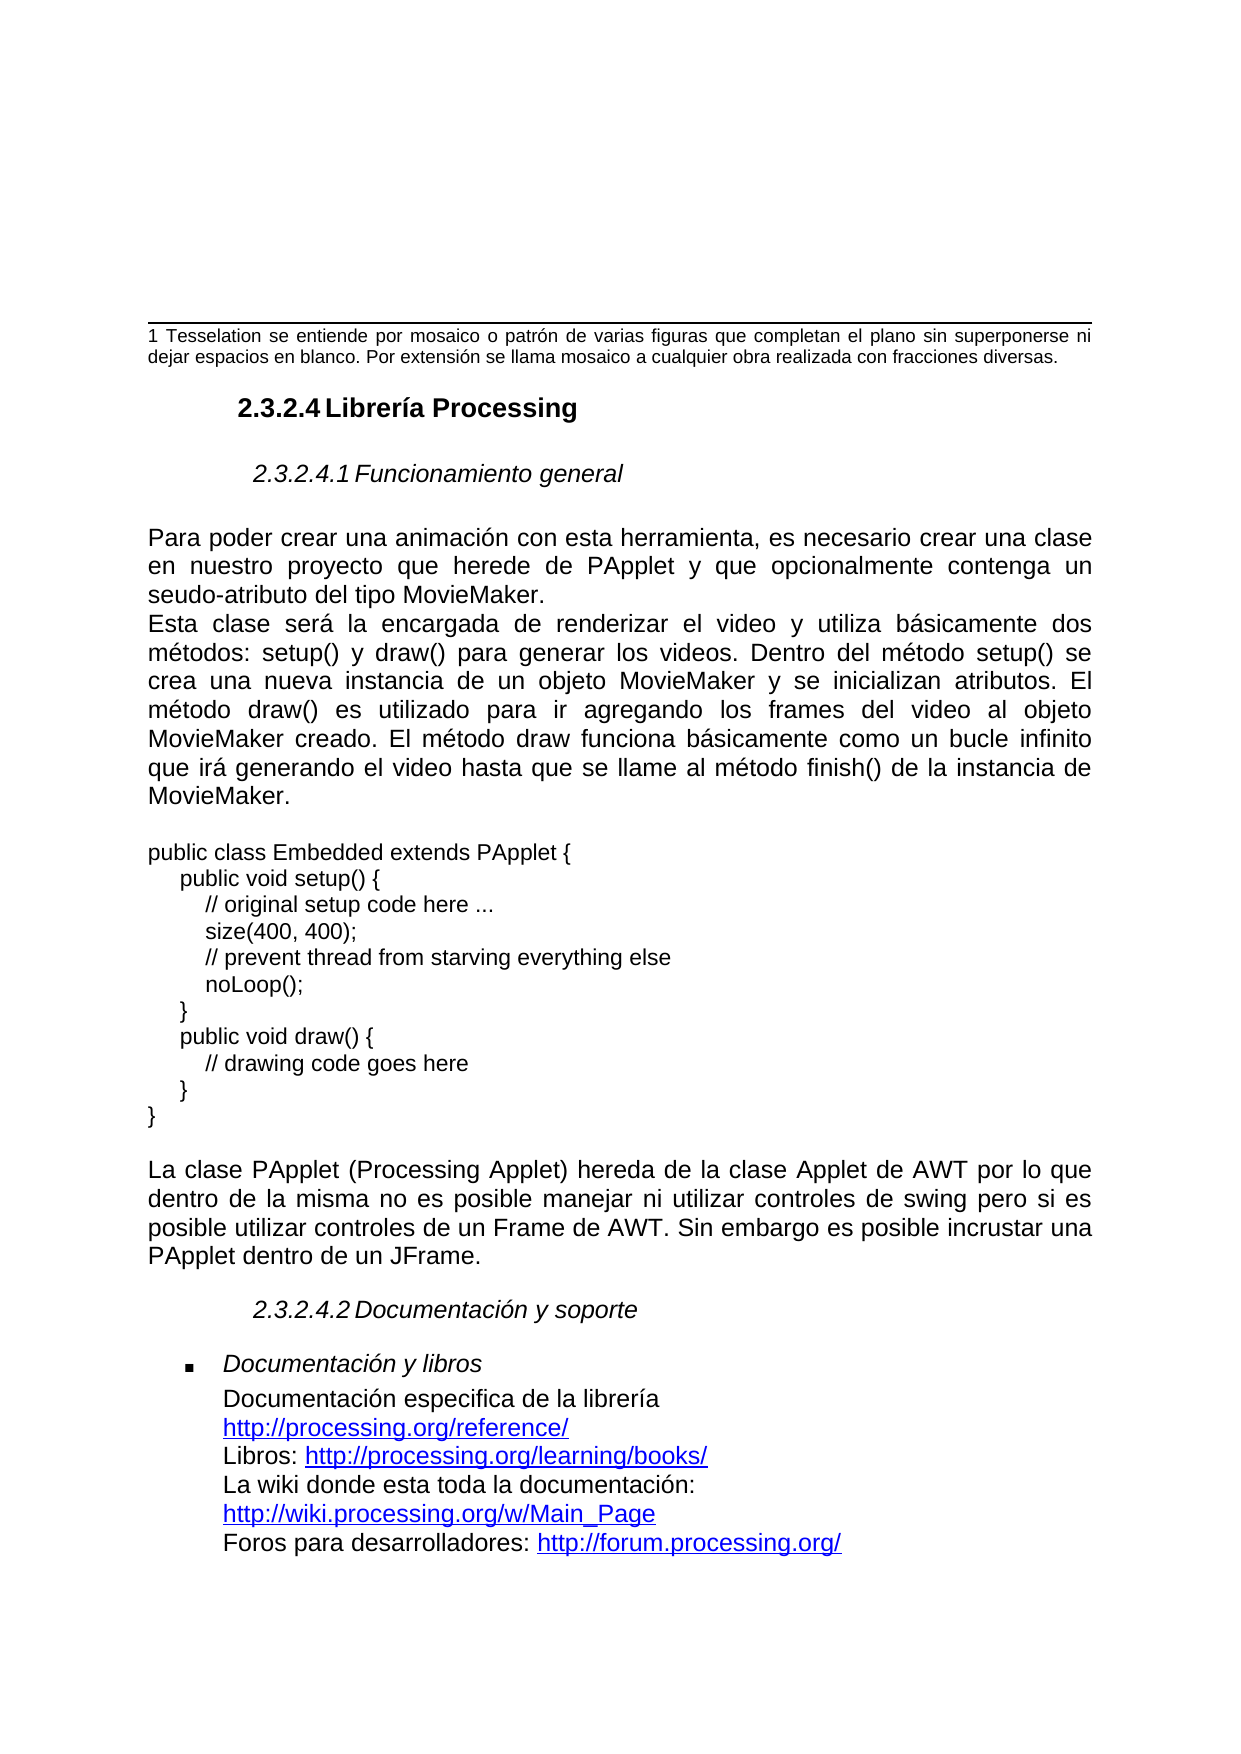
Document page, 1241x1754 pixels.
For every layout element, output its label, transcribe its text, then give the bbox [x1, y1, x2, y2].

text La clase PApplet (Processing Applet) hereda de la clase Applet de AWT por lo que dentro de la misma no es posible manejar ni utilizar controles de swing pero si es posible utilizar controles de un Frame de AWT. Sin embargo es posible incrustar una PApplet dentro de un JFrame. [148, 1155, 1092, 1270]
text size(400, 400); [148, 918, 1092, 944]
text 1 Tesselation se entiende por mosaico o patrón de varias figuras que completan el plano sin superponerse ni dejar espacios en blanco. Por extensión se llama mosaico a cualquier obra realizada con fracciones diversas. [148, 324, 1092, 367]
subtitle Documentación y soporte [253, 1295, 1092, 1324]
list Documentación especifica de la librería [223, 1384, 1092, 1412]
text Esta clase será la encargada de renderizar el video y utiliza básicamente dos métodos: setup() y draw() para generar los videos. Dentro del método setup() se crea una nueva instancia de un objeto MovieMaker y se inicializan atributos. El método draw() es utilizado para ir agregando los frames del video al objeto MovieMaker creado. El método draw funciona básicamente como un bucle infinito que irá generando el video hasta que se llame al método finish() de la instancia de MovieMaker. [148, 609, 1092, 810]
text // drawing code goes here [148, 1049, 1092, 1076]
subtitle Librería Processing [237, 392, 1092, 424]
text } [148, 1076, 1092, 1102]
subtitle Funcionamiento general [253, 459, 1092, 487]
text noLoop(); [148, 971, 1092, 997]
list http://wiki.processing.org/w/Main_Page [223, 1499, 1092, 1527]
list Foros para desarrolladores: http://forum.processing.org/ [223, 1527, 1092, 1556]
text // original setup code here ... [148, 891, 1092, 918]
text public void draw() { [148, 1023, 1092, 1049]
text } [148, 1102, 1092, 1129]
list http://processing.org/reference/ [223, 1412, 1092, 1441]
text } [148, 997, 1092, 1023]
text Para poder crear una animación con esta herramienta, es necesario crear una clase en nuestro proyecto que herede de PApplet y que opcionalmente contenga un seudo-atributo del tipo MovieMaker. [148, 522, 1092, 609]
list Libros: http://processing.org/learning/books/ [223, 1441, 1092, 1470]
text // prevent thread from starving everything else [148, 944, 1092, 971]
text public class Embedded extends PApplet { [148, 839, 1092, 865]
list La wiki donde esta toda la documentación: [223, 1470, 1092, 1499]
text public void setup() { [148, 865, 1092, 891]
subtitle Documentación y libros [185, 1349, 1092, 1377]
